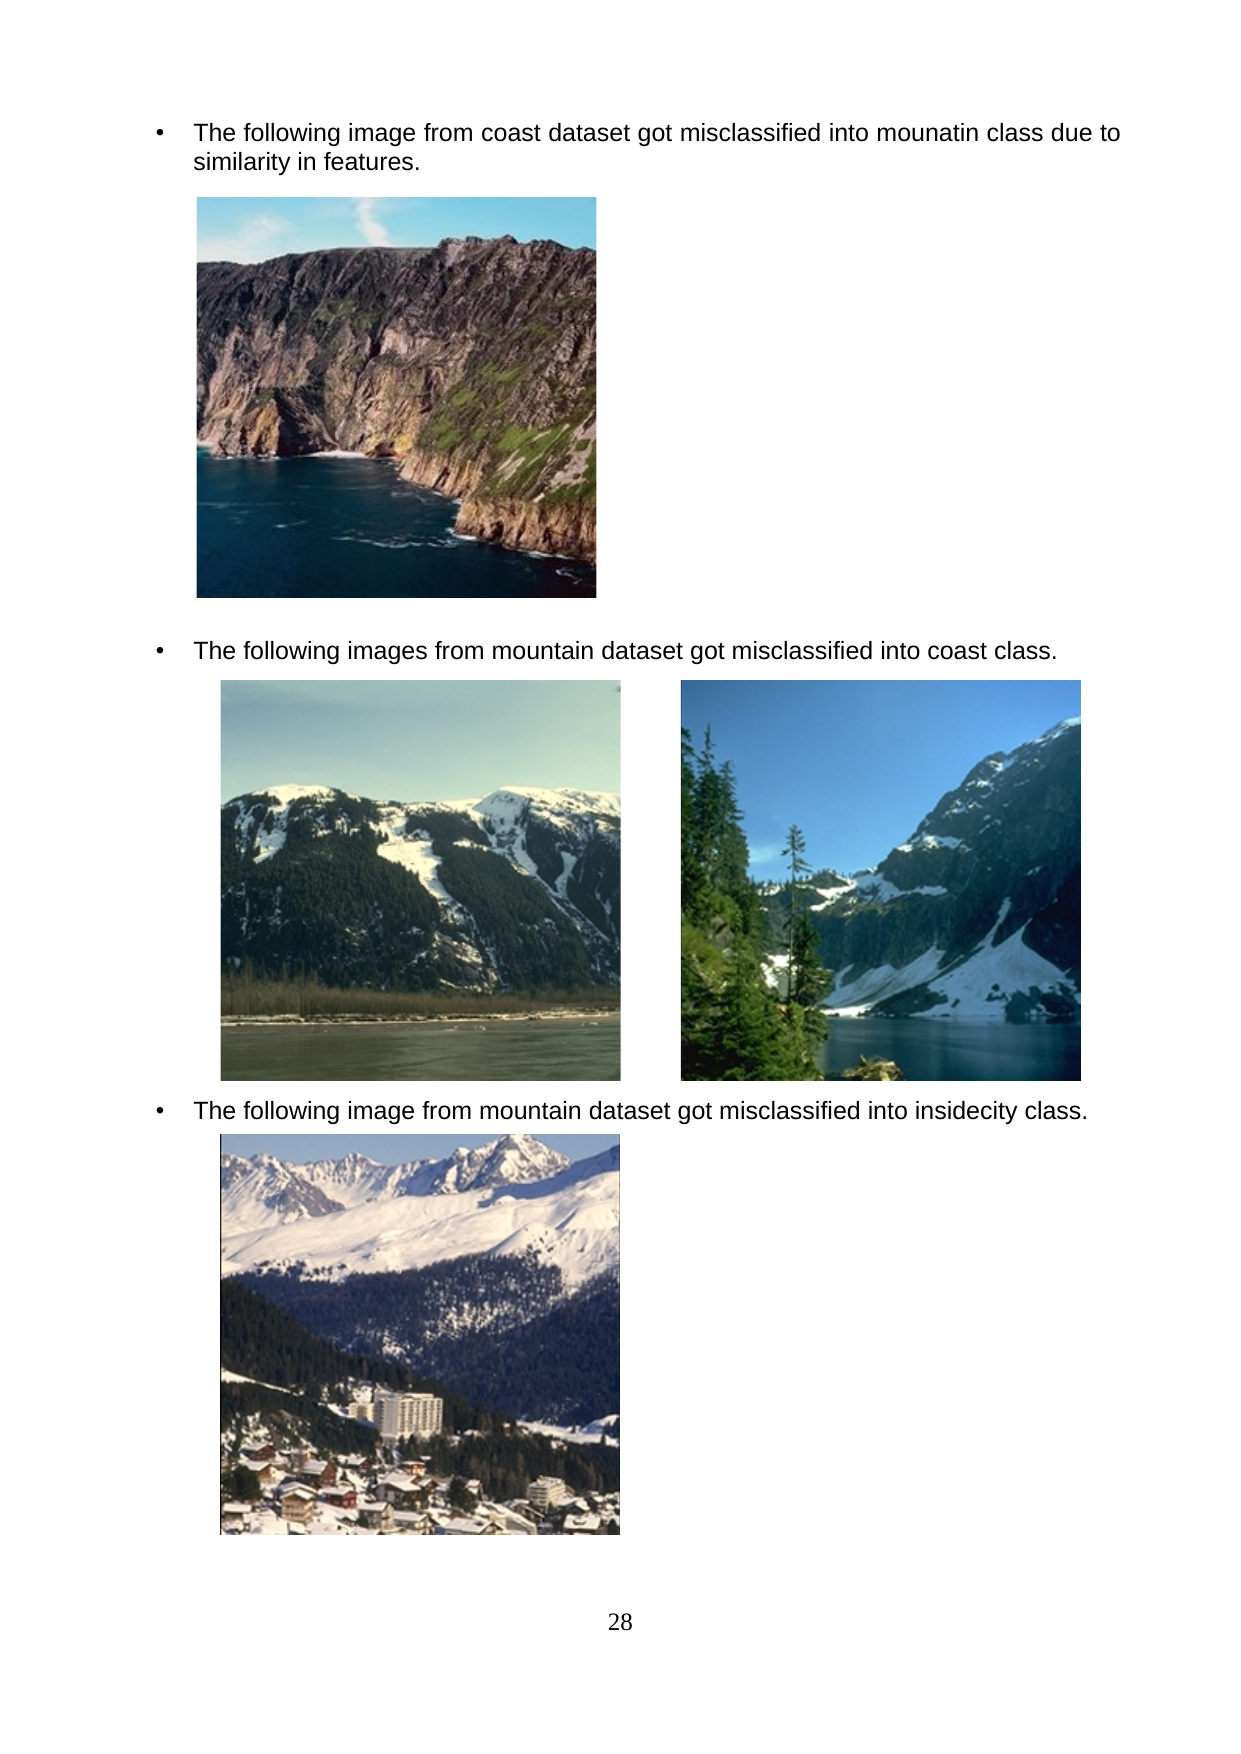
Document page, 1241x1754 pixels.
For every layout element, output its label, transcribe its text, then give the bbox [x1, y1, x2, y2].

picture [1011, 863, 1018, 870]
list The following image from mountain dataset got misclassified into insidecity class. [156, 1096, 1122, 1125]
picture [220, 680, 621, 1081]
picture [680, 680, 1081, 1081]
picture [985, 872, 997, 889]
list The following images from mountain dataset got misclassified into coast class. [156, 636, 1122, 664]
list The following image from coast dataset got misclassified into mounatin class due to similarity in features. [156, 118, 1122, 176]
picture [196, 197, 597, 598]
picture [220, 1134, 620, 1535]
